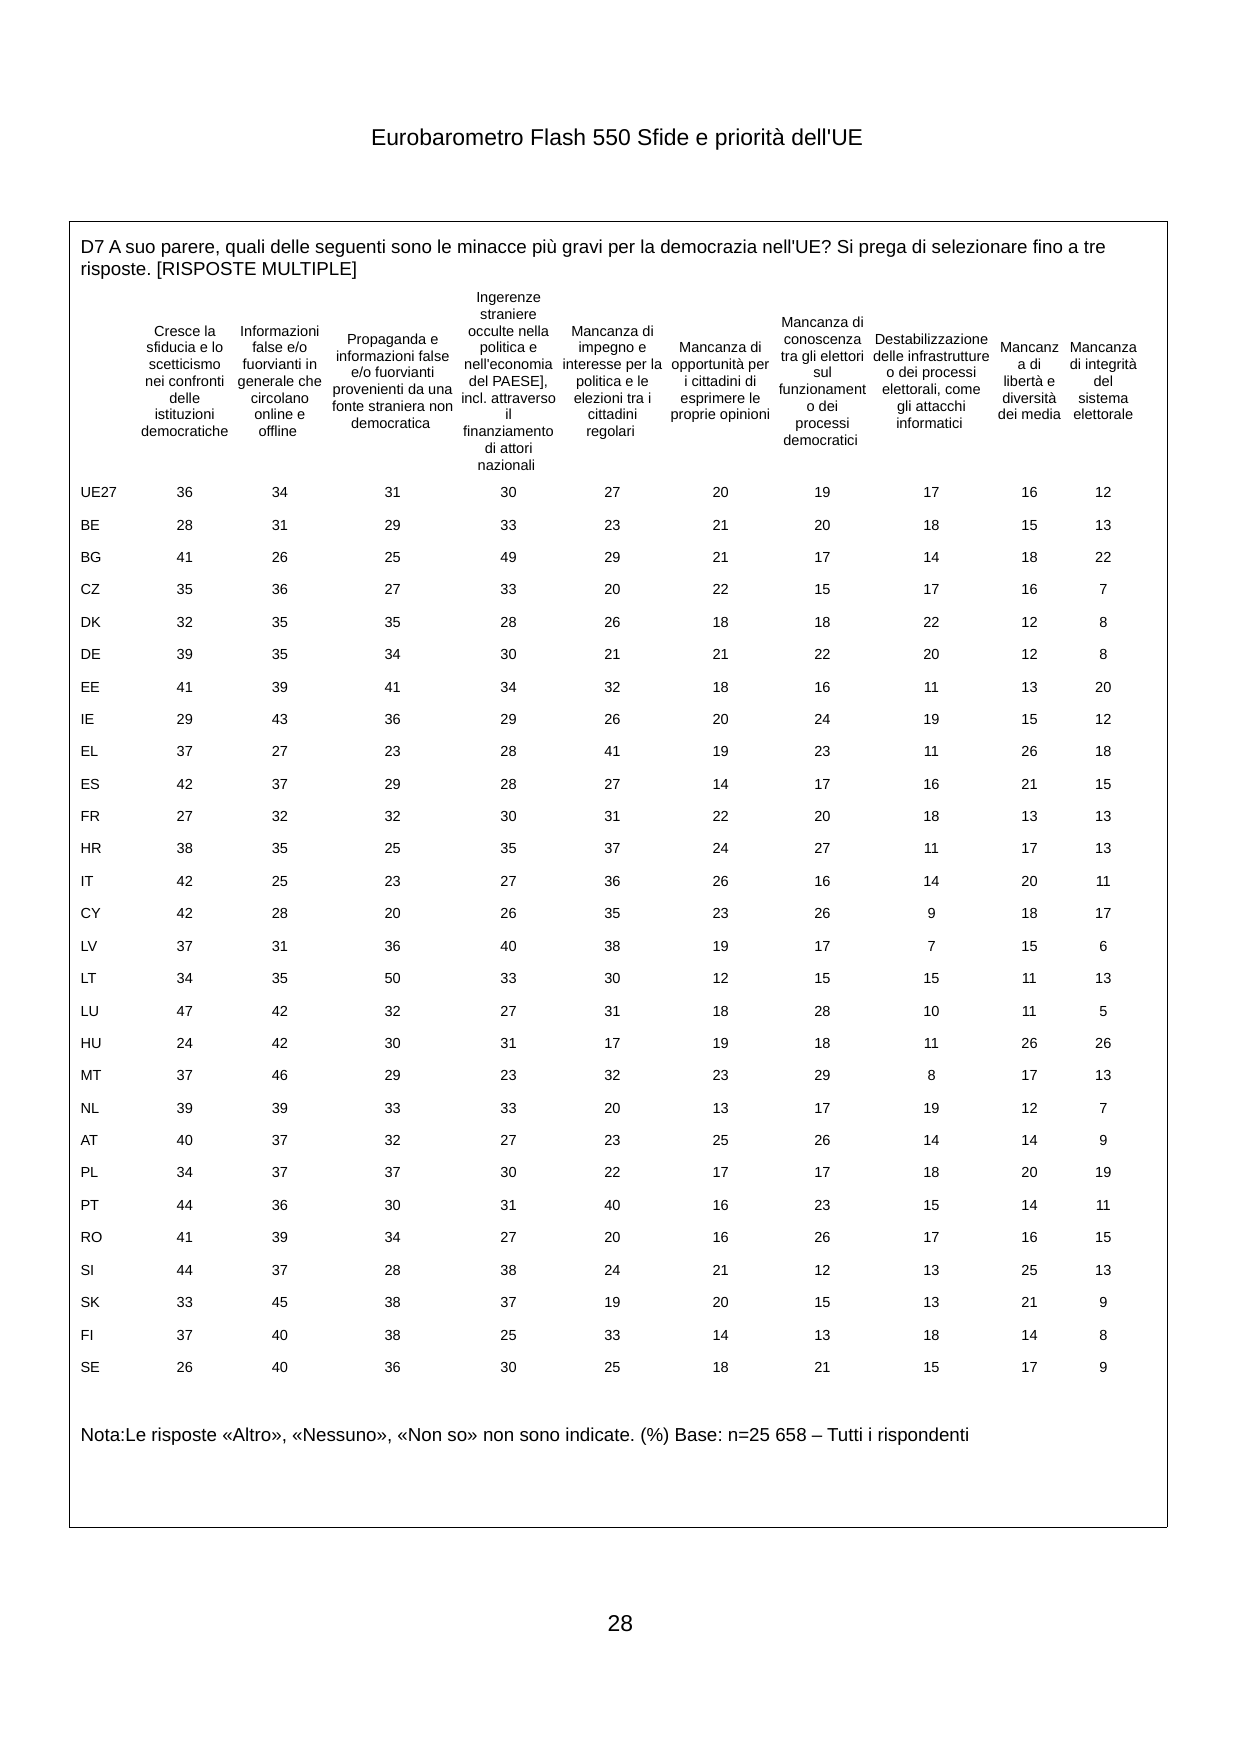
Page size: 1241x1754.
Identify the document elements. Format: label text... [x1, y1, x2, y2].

table_cell 49 [458, 541, 559, 573]
table_cell 21 [666, 541, 775, 573]
table_cell NL [78, 1092, 129, 1124]
table_cell 8 [870, 1059, 993, 1092]
table_cell 20 [775, 800, 869, 832]
table_cell 11 [993, 962, 1066, 994]
table_cell SI [78, 1254, 129, 1286]
table_cell [130, 1351, 137, 1383]
table_cell 27 [458, 1221, 559, 1253]
table_cell 13 [775, 1318, 869, 1351]
table_cell [130, 509, 137, 541]
table_cell 32 [328, 994, 458, 1027]
table_cell 17 [775, 1092, 869, 1124]
table_cell 14 [666, 768, 775, 800]
table_cell 25 [993, 1254, 1066, 1286]
table_cell 27 [137, 800, 232, 832]
table_cell 13 [666, 1092, 775, 1124]
table_cell [130, 1027, 137, 1059]
table_cell 7 [1066, 1092, 1141, 1124]
table_cell 23 [328, 865, 458, 897]
table_cell 28 [458, 735, 559, 768]
table_cell 37 [137, 735, 232, 768]
table_cell 21 [666, 638, 775, 670]
table_cell 30 [458, 476, 559, 508]
table_cell CZ [78, 573, 129, 606]
table_cell 35 [232, 638, 327, 670]
table_cell [130, 638, 137, 670]
table_cell 19 [666, 930, 775, 962]
table_cell 17 [559, 1027, 666, 1059]
table_cell 15 [775, 1286, 869, 1318]
table_cell 14 [870, 865, 993, 897]
table_cell 41 [559, 735, 666, 768]
table_cell 24 [559, 1254, 666, 1286]
table_cell FR [78, 800, 129, 832]
table_cell 34 [328, 638, 458, 670]
table_cell 23 [559, 1124, 666, 1156]
table_cell [130, 1059, 137, 1092]
table_cell LU [78, 994, 129, 1027]
table_cell 11 [1066, 1189, 1141, 1221]
table_cell 41 [137, 1221, 232, 1253]
table_cell 18 [775, 1027, 869, 1059]
table_cell Cresce la sfiducia e lo scetticismo nei confronti delle istituzioni democratiche [137, 286, 232, 476]
table_cell RO [78, 1221, 129, 1253]
table_cell 5 [1066, 994, 1141, 1027]
table_cell 36 [328, 703, 458, 735]
table_cell [130, 1254, 137, 1286]
table_cell 12 [1066, 476, 1141, 508]
table_cell 19 [1066, 1156, 1141, 1189]
table_cell [130, 897, 137, 929]
table_cell 7 [1066, 573, 1141, 606]
table_cell [130, 994, 137, 1027]
table_cell 7 [870, 930, 993, 962]
table_cell 9 [1066, 1286, 1141, 1318]
table_cell 19 [666, 1027, 775, 1059]
table_cell 26 [993, 1027, 1066, 1059]
table_cell CY [78, 897, 129, 929]
table_cell 31 [559, 994, 666, 1027]
table_cell 16 [870, 768, 993, 800]
table_cell ES [78, 768, 129, 800]
table_cell 15 [1066, 1221, 1141, 1253]
table_cell 39 [137, 1092, 232, 1124]
table_cell 13 [1066, 1059, 1141, 1092]
table_cell 16 [993, 573, 1066, 606]
table_cell 14 [666, 1318, 775, 1351]
table_cell Destabilizzazione delle infrastrutture o dei processi elettorali, come gli attacchi informatici [870, 286, 993, 476]
table_cell 15 [775, 962, 869, 994]
table_cell 26 [458, 897, 559, 929]
table_cell 8 [1066, 1318, 1141, 1351]
table_cell 31 [559, 800, 666, 832]
table_cell 14 [993, 1189, 1066, 1221]
table_cell 21 [993, 1286, 1066, 1318]
table_cell 31 [232, 509, 327, 541]
table_cell 29 [458, 703, 559, 735]
table_cell IT [78, 865, 129, 897]
table_cell 29 [328, 509, 458, 541]
table_cell [130, 670, 137, 703]
table_cell 35 [232, 962, 327, 994]
table_cell 33 [458, 1092, 559, 1124]
table_cell FI [78, 1318, 129, 1351]
table_cell 27 [458, 1124, 559, 1156]
table_cell PL [78, 1156, 129, 1189]
table_cell 22 [775, 638, 869, 670]
table_cell 23 [559, 509, 666, 541]
table_cell 11 [870, 735, 993, 768]
table_cell [130, 1156, 137, 1189]
table_cell 9 [1066, 1124, 1141, 1156]
table_cell HU [78, 1027, 129, 1059]
table_cell 14 [870, 541, 993, 573]
table_cell 29 [559, 541, 666, 573]
table_cell 20 [328, 897, 458, 929]
table_cell 27 [458, 994, 559, 1027]
table_cell 36 [137, 476, 232, 508]
table_cell 17 [775, 768, 869, 800]
table_cell 27 [328, 573, 458, 606]
table_cell Propaganda e informazioni false e/o fuorvianti provenienti da una fonte straniera non democratica [328, 286, 458, 476]
table_cell 16 [993, 476, 1066, 508]
table_cell 27 [559, 768, 666, 800]
table_cell 12 [993, 606, 1066, 638]
table_cell 39 [232, 1092, 327, 1124]
table_cell 37 [328, 1156, 458, 1189]
table_cell 31 [458, 1027, 559, 1059]
table_cell 41 [137, 670, 232, 703]
table_cell 21 [559, 638, 666, 670]
table_cell 26 [1066, 1027, 1141, 1059]
table_cell 12 [1066, 703, 1141, 735]
table_cell SK [78, 1286, 129, 1318]
table_cell 18 [870, 1318, 993, 1351]
table_cell 35 [232, 833, 327, 865]
table_cell 26 [775, 1221, 869, 1253]
table_cell 20 [666, 703, 775, 735]
table_cell 46 [232, 1059, 327, 1092]
table_cell 41 [137, 541, 232, 573]
table_cell Informazioni false e/o fuorvianti in generale che circolano online e offline [232, 286, 327, 476]
table_cell 17 [666, 1156, 775, 1189]
table_cell Mancanza di libertà e diversità dei media [993, 286, 1066, 476]
table_cell [130, 1124, 137, 1156]
table_cell 22 [666, 573, 775, 606]
table_cell [130, 1092, 137, 1124]
table_cell 22 [559, 1156, 666, 1189]
table_cell 26 [666, 865, 775, 897]
table_cell 37 [232, 768, 327, 800]
table_cell SE [78, 1351, 129, 1383]
table_cell 42 [232, 1027, 327, 1059]
table_cell 20 [993, 865, 1066, 897]
table_cell [130, 800, 137, 832]
table_cell 17 [775, 930, 869, 962]
table_cell 20 [559, 1092, 666, 1124]
table_cell UE27 [78, 476, 129, 508]
table_cell 20 [666, 476, 775, 508]
table_cell 30 [458, 1351, 559, 1383]
table_cell 15 [993, 703, 1066, 735]
table_cell 42 [137, 897, 232, 929]
table_cell 23 [666, 1059, 775, 1092]
table_cell 36 [328, 930, 458, 962]
table_cell 16 [993, 1221, 1066, 1253]
table_cell Mancanza di integrità del sistema elettorale [1066, 286, 1141, 476]
table_cell 26 [137, 1351, 232, 1383]
table_cell 38 [137, 833, 232, 865]
table_cell 26 [232, 541, 327, 573]
table_cell 38 [328, 1318, 458, 1351]
table_cell 17 [870, 1221, 993, 1253]
table_cell 20 [993, 1156, 1066, 1189]
table_cell 34 [232, 476, 327, 508]
table_cell 20 [666, 1286, 775, 1318]
table_cell EL [78, 735, 129, 768]
table_cell 37 [232, 1254, 327, 1286]
table_cell 38 [328, 1286, 458, 1318]
table_cell PT [78, 1189, 129, 1221]
table_cell 13 [1066, 962, 1141, 994]
table_cell 29 [328, 768, 458, 800]
table_cell 14 [870, 1124, 993, 1156]
table_cell 18 [1066, 735, 1141, 768]
table_cell 32 [137, 606, 232, 638]
table_cell 13 [1066, 509, 1141, 541]
table_cell BE [78, 509, 129, 541]
table_cell 34 [458, 670, 559, 703]
table_cell 36 [232, 1189, 327, 1221]
table_cell 8 [1066, 606, 1141, 638]
table_cell 24 [137, 1027, 232, 1059]
table_cell Nota:Le risposte «Altro», «Nessuno», «Non so» non sono indicate. (%) Base: n=25 658 – Tutti i rispondenti [78, 1383, 1141, 1486]
table_cell 29 [775, 1059, 869, 1092]
table_cell 29 [328, 1059, 458, 1092]
table_cell 20 [559, 1221, 666, 1253]
table_cell Mancanza di conoscenza tra gli elettori sul funzionamento dei processi democratici [775, 286, 869, 476]
table_cell HR [78, 833, 129, 865]
table_cell 18 [870, 800, 993, 832]
table_cell [130, 833, 137, 865]
table_cell 30 [458, 638, 559, 670]
table_cell 15 [993, 509, 1066, 541]
table_cell 32 [328, 1124, 458, 1156]
table_cell 27 [775, 833, 869, 865]
table_cell LT [78, 962, 129, 994]
table_cell 37 [458, 1286, 559, 1318]
table_cell 31 [232, 930, 327, 962]
table_cell 16 [775, 865, 869, 897]
table_cell 13 [993, 800, 1066, 832]
table_cell 42 [137, 768, 232, 800]
table_cell 45 [232, 1286, 327, 1318]
table_cell 21 [666, 1254, 775, 1286]
table_cell 35 [458, 833, 559, 865]
table_cell 17 [993, 1351, 1066, 1383]
table_cell 26 [559, 703, 666, 735]
table_cell 13 [1066, 833, 1141, 865]
table_cell 11 [870, 833, 993, 865]
table_cell 19 [870, 703, 993, 735]
table_cell 34 [137, 962, 232, 994]
table_cell 25 [666, 1124, 775, 1156]
table_cell 22 [666, 800, 775, 832]
table_cell [130, 541, 137, 573]
table_cell 27 [232, 735, 327, 768]
table_cell LV [78, 930, 129, 962]
table_cell 15 [870, 962, 993, 994]
table_cell 18 [666, 670, 775, 703]
table_cell 28 [458, 768, 559, 800]
table_cell 32 [328, 800, 458, 832]
table_cell 16 [775, 670, 869, 703]
table_cell 39 [232, 1221, 327, 1253]
table_cell 44 [137, 1254, 232, 1286]
table_cell 40 [458, 930, 559, 962]
table_cell [130, 286, 137, 476]
table_cell 40 [232, 1318, 327, 1351]
table_cell 14 [993, 1318, 1066, 1351]
table_cell 20 [870, 638, 993, 670]
table_cell 44 [137, 1189, 232, 1221]
table_cell 27 [559, 476, 666, 508]
table_cell 28 [775, 994, 869, 1027]
table_cell 34 [137, 1156, 232, 1189]
table_cell 13 [1066, 800, 1141, 832]
table_cell 21 [993, 768, 1066, 800]
table_cell 17 [1066, 897, 1141, 929]
table_cell 25 [458, 1318, 559, 1351]
table_cell 36 [232, 573, 327, 606]
table_cell 38 [559, 930, 666, 962]
table_cell 21 [666, 509, 775, 541]
table_cell 36 [328, 1351, 458, 1383]
table_cell 10 [870, 994, 993, 1027]
table_cell 17 [993, 833, 1066, 865]
table_cell 33 [458, 962, 559, 994]
table_cell 33 [559, 1318, 666, 1351]
table_cell 37 [232, 1124, 327, 1156]
table_cell 20 [559, 573, 666, 606]
table_cell 23 [666, 897, 775, 929]
table_cell 33 [328, 1092, 458, 1124]
table_cell 30 [328, 1027, 458, 1059]
table_cell 38 [458, 1254, 559, 1286]
table_cell 24 [666, 833, 775, 865]
table_cell 42 [232, 994, 327, 1027]
table_cell 26 [993, 735, 1066, 768]
table_cell 30 [559, 962, 666, 994]
table_cell 22 [870, 606, 993, 638]
table_cell 50 [328, 962, 458, 994]
table_cell 20 [775, 509, 869, 541]
table_cell 30 [458, 1156, 559, 1189]
table_cell [130, 865, 137, 897]
table_cell 31 [458, 1189, 559, 1221]
table_cell 40 [137, 1124, 232, 1156]
table_cell 9 [870, 897, 993, 929]
table_cell 32 [559, 670, 666, 703]
table_cell [130, 962, 137, 994]
table_cell 12 [993, 638, 1066, 670]
table_cell 19 [559, 1286, 666, 1318]
table_cell 37 [137, 930, 232, 962]
table_cell [130, 1221, 137, 1253]
table_header D7 A suo parere, quali delle seguenti sono le minacce più gravi per la democrazia nell'UE? Si prega di selezionare fino a tre risposte. [RISPOSTE MULTIPLE] [78, 230, 1141, 286]
table_cell 21 [775, 1351, 869, 1383]
table_cell 18 [870, 509, 993, 541]
table_cell EE [78, 670, 129, 703]
table_cell 15 [870, 1189, 993, 1221]
table_cell 25 [559, 1351, 666, 1383]
table_cell 17 [870, 573, 993, 606]
table_cell 25 [232, 865, 327, 897]
table_cell 13 [870, 1254, 993, 1286]
table_cell 37 [137, 1059, 232, 1092]
table_cell 39 [137, 638, 232, 670]
table_cell 22 [1066, 541, 1141, 573]
table_cell 12 [775, 1254, 869, 1286]
table_cell 35 [559, 897, 666, 929]
table_cell 28 [232, 897, 327, 929]
table_cell 13 [870, 1286, 993, 1318]
table_cell 26 [775, 1124, 869, 1156]
table_cell 33 [458, 509, 559, 541]
table_cell Mancanza di impegno e interesse per la politica e le elezioni tra i cittadini regolari [559, 286, 666, 476]
table_cell 11 [870, 1027, 993, 1059]
table_cell 20 [1066, 670, 1141, 703]
table_cell 17 [870, 476, 993, 508]
table_cell 35 [328, 606, 458, 638]
table_cell 25 [328, 541, 458, 573]
table_cell BG [78, 541, 129, 573]
table_cell [130, 476, 137, 508]
table_cell 18 [870, 1156, 993, 1189]
table_cell 28 [137, 509, 232, 541]
table_cell 18 [993, 541, 1066, 573]
table_cell 16 [666, 1221, 775, 1253]
table_cell 41 [328, 670, 458, 703]
table_cell [130, 703, 137, 735]
table_cell 6 [1066, 930, 1141, 962]
table_cell 35 [232, 606, 327, 638]
table_cell 32 [559, 1059, 666, 1092]
table_cell 11 [993, 994, 1066, 1027]
table_cell 15 [775, 573, 869, 606]
table_cell IE [78, 703, 129, 735]
table_cell 39 [232, 670, 327, 703]
table_cell 29 [137, 703, 232, 735]
table_cell 27 [458, 865, 559, 897]
table_cell 23 [775, 1189, 869, 1221]
table_cell 17 [775, 541, 869, 573]
table_cell 30 [458, 800, 559, 832]
table_cell 15 [993, 930, 1066, 962]
table_cell [130, 1189, 137, 1221]
table_cell 47 [137, 994, 232, 1027]
table_cell AT [78, 1124, 129, 1156]
table_cell 37 [559, 833, 666, 865]
table_cell 9 [1066, 1351, 1141, 1383]
table_cell 23 [458, 1059, 559, 1092]
table_cell 13 [993, 670, 1066, 703]
table_cell 15 [870, 1351, 993, 1383]
table_cell 18 [775, 606, 869, 638]
table_cell 19 [870, 1092, 993, 1124]
table_cell 30 [328, 1189, 458, 1221]
table_cell 23 [775, 735, 869, 768]
table_cell 15 [1066, 768, 1141, 800]
table_cell 12 [666, 962, 775, 994]
table_cell 18 [993, 897, 1066, 929]
table_cell 43 [232, 703, 327, 735]
table_cell 18 [666, 606, 775, 638]
table_cell [130, 1286, 137, 1318]
table_cell [130, 606, 137, 638]
table_cell 40 [559, 1189, 666, 1221]
table_cell 36 [559, 865, 666, 897]
table_cell 26 [559, 606, 666, 638]
table_cell 11 [1066, 865, 1141, 897]
table_cell 19 [666, 735, 775, 768]
table_cell 19 [775, 476, 869, 508]
table_cell [130, 573, 137, 606]
table_cell [130, 768, 137, 800]
table_cell MT [78, 1059, 129, 1092]
table_cell Ingerenze straniere occulte nella politica e nell'economia del PAESE], incl. attraverso il finanziamento di attori nazionali [458, 286, 559, 476]
table_cell 25 [328, 833, 458, 865]
table_cell 17 [993, 1059, 1066, 1092]
table_cell 31 [328, 476, 458, 508]
table_cell DE [78, 638, 129, 670]
table_cell 37 [137, 1318, 232, 1351]
table_cell 16 [666, 1189, 775, 1221]
table_cell 18 [666, 1351, 775, 1383]
table_cell 28 [328, 1254, 458, 1286]
table_cell 33 [458, 573, 559, 606]
table_cell [130, 930, 137, 962]
table_cell [78, 286, 129, 476]
table_cell 32 [232, 800, 327, 832]
table_cell 33 [137, 1286, 232, 1318]
table_cell 23 [328, 735, 458, 768]
table_cell 8 [1066, 638, 1141, 670]
table_cell 28 [458, 606, 559, 638]
table_cell [130, 735, 137, 768]
table_cell DK [78, 606, 129, 638]
table_cell 35 [137, 573, 232, 606]
table_cell 37 [232, 1156, 327, 1189]
table_cell 42 [137, 865, 232, 897]
table_cell 12 [993, 1092, 1066, 1124]
table_cell 26 [775, 897, 869, 929]
table_cell Mancanza di opportunità per i cittadini di esprimere le proprie opinioni [666, 286, 775, 476]
table_cell 40 [232, 1351, 327, 1383]
table_cell 18 [666, 994, 775, 1027]
table_cell 14 [993, 1124, 1066, 1156]
table_cell 11 [870, 670, 993, 703]
table_cell [130, 1318, 137, 1351]
table_cell 34 [328, 1221, 458, 1253]
table_cell 13 [1066, 1254, 1141, 1286]
table_cell 17 [775, 1156, 869, 1189]
table_cell 24 [775, 703, 869, 735]
